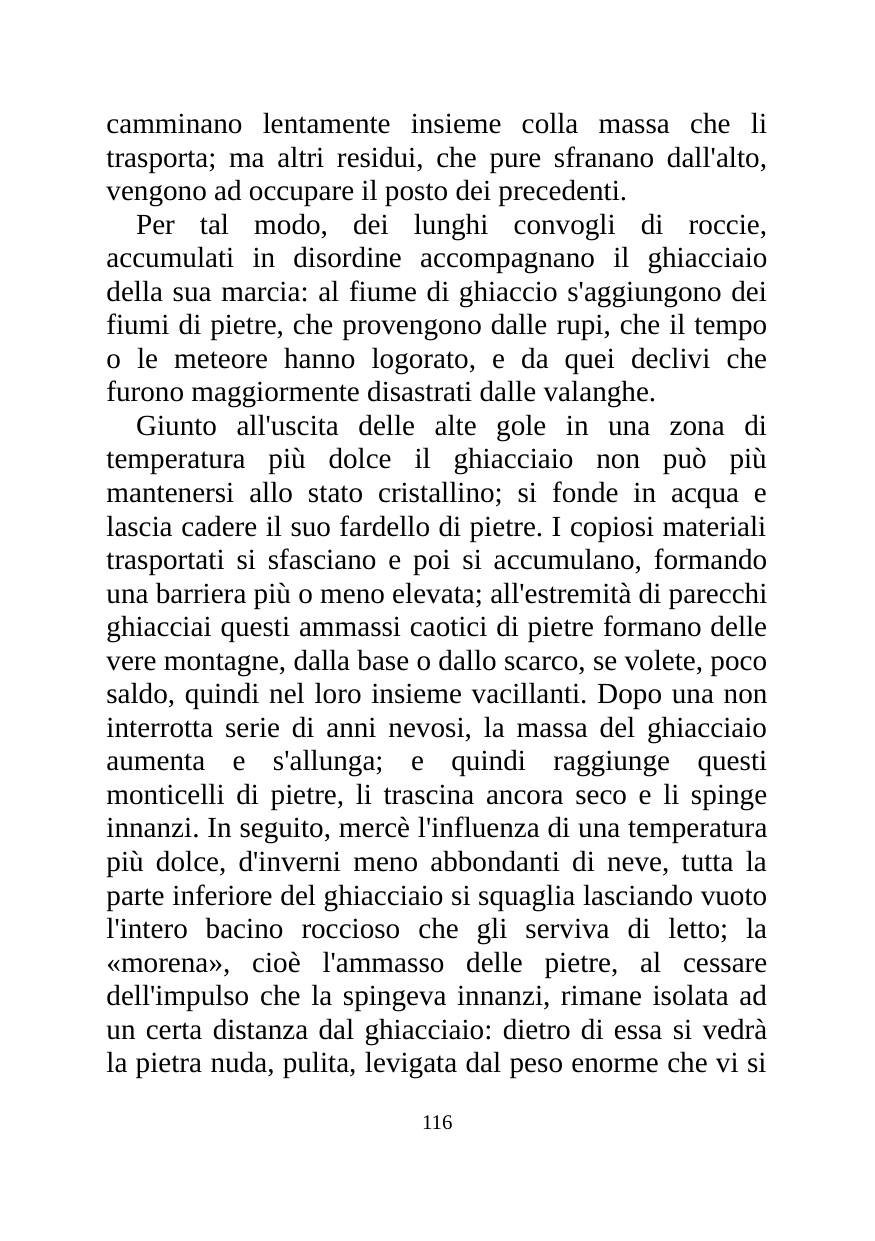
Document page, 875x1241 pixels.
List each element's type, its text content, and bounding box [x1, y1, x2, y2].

text Per tal modo, dei lunghi convogli di roccie, accumulati in disordine accompagnano il ghiacciaio della sua marcia: al fiume di ghiaccio s'aggiungono dei fiumi di pietre, che provengono dalle rupi, che il tempo o le meteore hanno logorato, e da quei declivi che furono maggiormente disastrati dalle valanghe. [106, 207, 768, 408]
text Giunto all'uscita delle alte gole in una zona di temperatura più dolce il ghiacciaio non può più mantenersi allo stato cristallino; si fonde in acqua e lascia cadere il suo fardello di pietre. I copiosi materiali trasportati si sfasciano e poi si accumulano, formando una barriera più o meno elevata; all'estremità di parecchi ghiacciai questi ammassi caotici di pietre formano delle vere montagne, dalla base o dallo scarco, se volete, poco saldo, quindi nel loro insieme vacillanti. Dopo una non interrotta serie di anni nevosi, la massa del ghiacciaio aumenta e s'allunga; e quindi raggiunge questi monticelli di pietre, li trascina ancora seco e li spinge innanzi. In seguito, mercè l'influenza di una temperatura più dolce, d'inverni meno abbondanti di neve, tutta la parte inferiore del ghiacciaio si squaglia lasciando vuoto l'intero bacino roccioso che gli serviva di letto; la «morena», cioè l'ammasso delle pietre, al cessare dell'impulso che la spingeva innanzi, rimane isolata ad un certa distanza dal ghiacciaio: dietro di essa si vedrà la pietra nuda, pulita, levigata dal peso enorme che vi si [106, 408, 768, 1079]
text camminano lentamente insieme colla massa che li trasporta; ma altri residui, che pure sfranano dall'alto, vengono ad occupare il posto dei precedenti. [106, 106, 768, 207]
